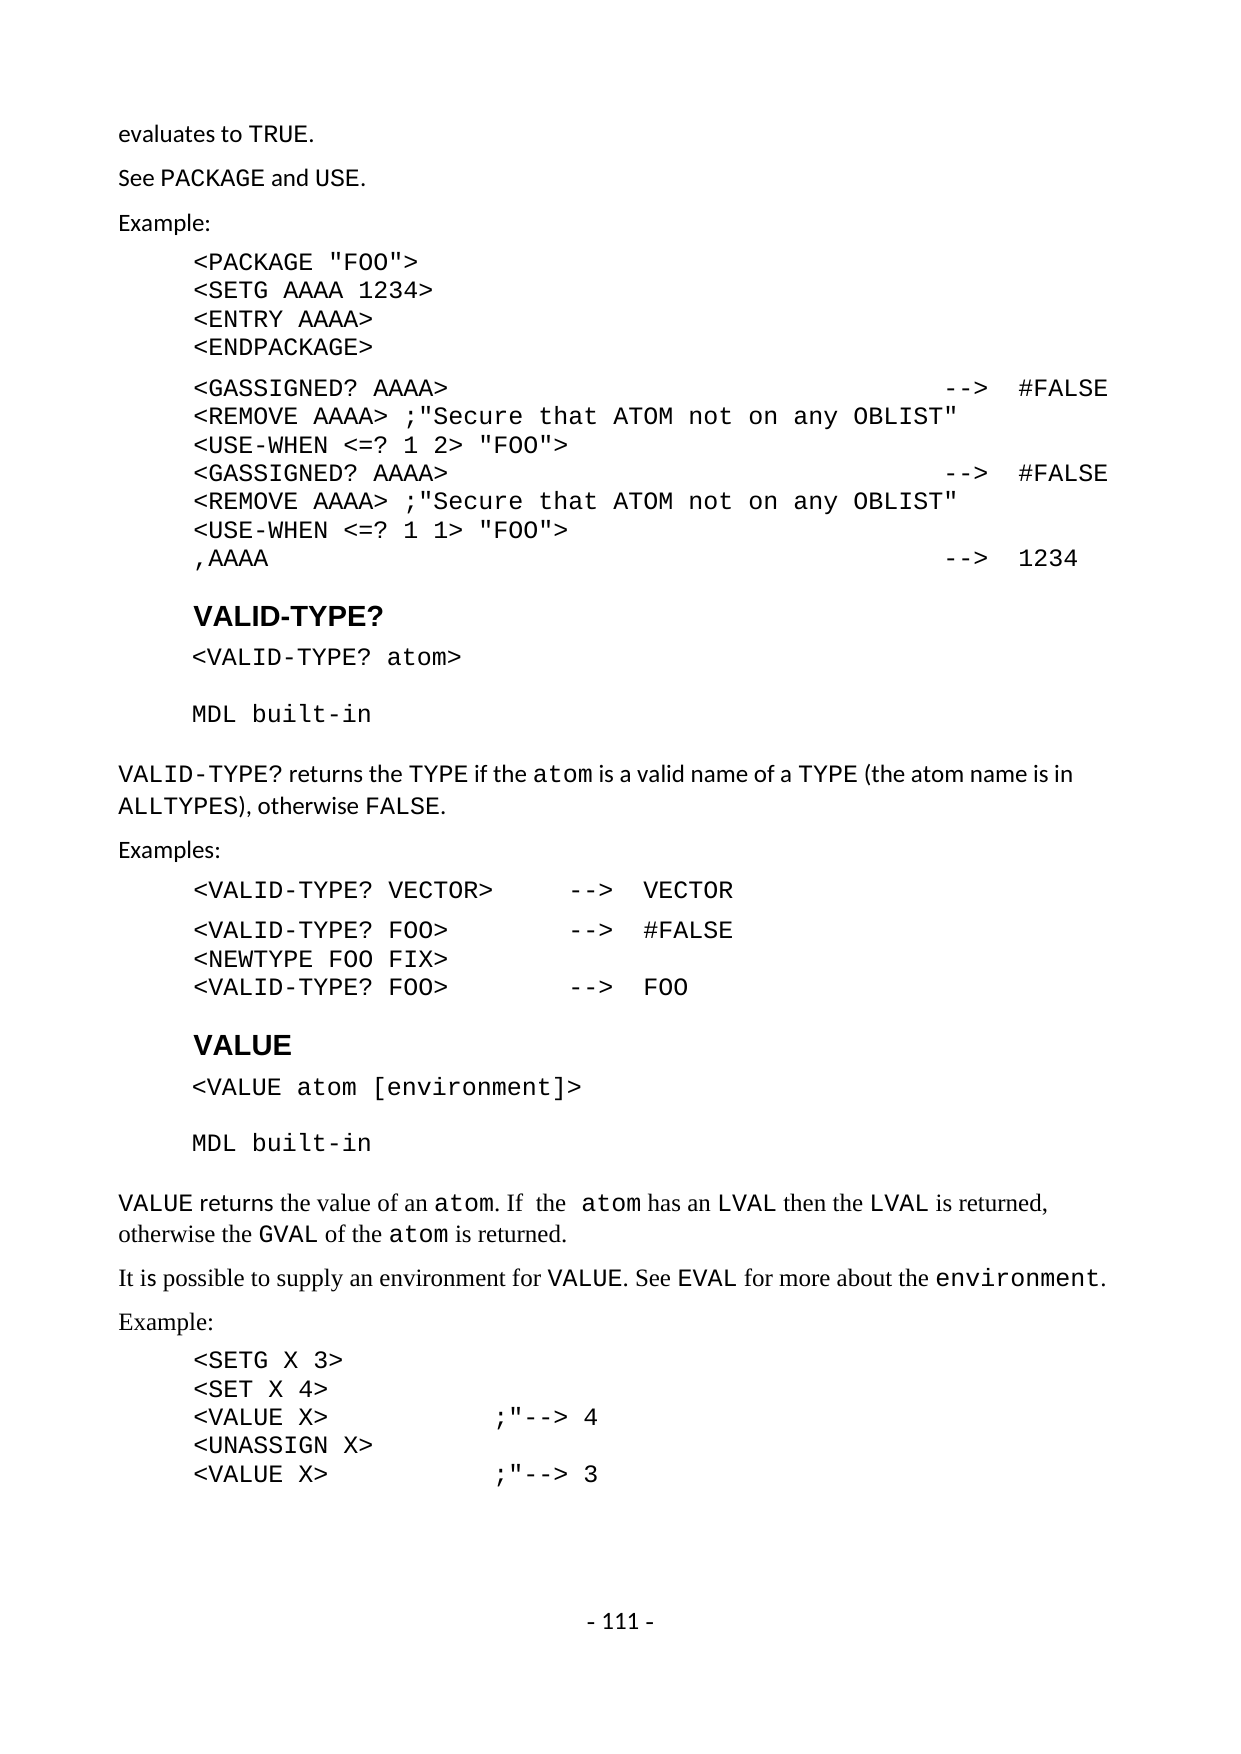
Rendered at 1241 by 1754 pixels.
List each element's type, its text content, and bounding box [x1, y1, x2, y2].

text <VALID-TYPE? FOO> --> #FALSE <NEWTYPE FOO FIX> <VALID-TYPE? FOO> --> FOO [118, 918, 1122, 1003]
text <PACKAGE "FOO"> <SETG AAAA 1234> <ENTRY AAAA> <ENDPACKAGE> [118, 250, 1122, 363]
text MDL built-in [192, 1131, 1122, 1159]
text <VALID-TYPE? VECTOR> --> VECTOR [118, 877, 1122, 906]
text Examples: [118, 834, 1122, 865]
text VALID-TYPE? returns the TYPE if the atom is a valid name of a TYPE (the atom name is in ALLTYPES), otherwise FALSE. [118, 758, 1122, 822]
text <SETG X 3> <SET X 4> <VALUE X> ;"--> 4 <UNASSIGN X> <VALUE X> ;"--> 3 [118, 1348, 1122, 1490]
text Example: [118, 207, 1122, 237]
text See PACKAGE and USE. [118, 162, 1122, 194]
text MDL built-in [192, 702, 1122, 730]
text <GASSIGNED? AAAA> --> #FALSE <REMOVE AAAA> ;"Secure that ATOM not on any OBLIST" <USE-WHEN <=? 1 2> "FOO"> <GASSIGNED? AAAA> --> #FALSE <REMOVE AAAA> ;"Secure that ATOM not on any OBLIST" <USE-WHEN <=? 1 1> "FOO"> ,AAAA --> 1234 [118, 376, 1122, 574]
text evaluates to TRUE. [118, 118, 1122, 150]
text Example: [118, 1307, 1122, 1336]
text <VALID-TYPE? atom> [192, 645, 1122, 673]
text VALUE returns the value of an atom. If the atom has an LVAL then the LVAL is returned, otherwise the GVAL of the atom is returned. [118, 1187, 1122, 1250]
text <VALUE atom [environment]> [192, 1074, 1122, 1102]
subtitle VALUE [118, 1028, 1122, 1062]
subtitle VALID-TYPE? [118, 599, 1122, 632]
text It is possible to supply an environment for VALUE. See EVAL for more about the environment. [118, 1263, 1122, 1294]
